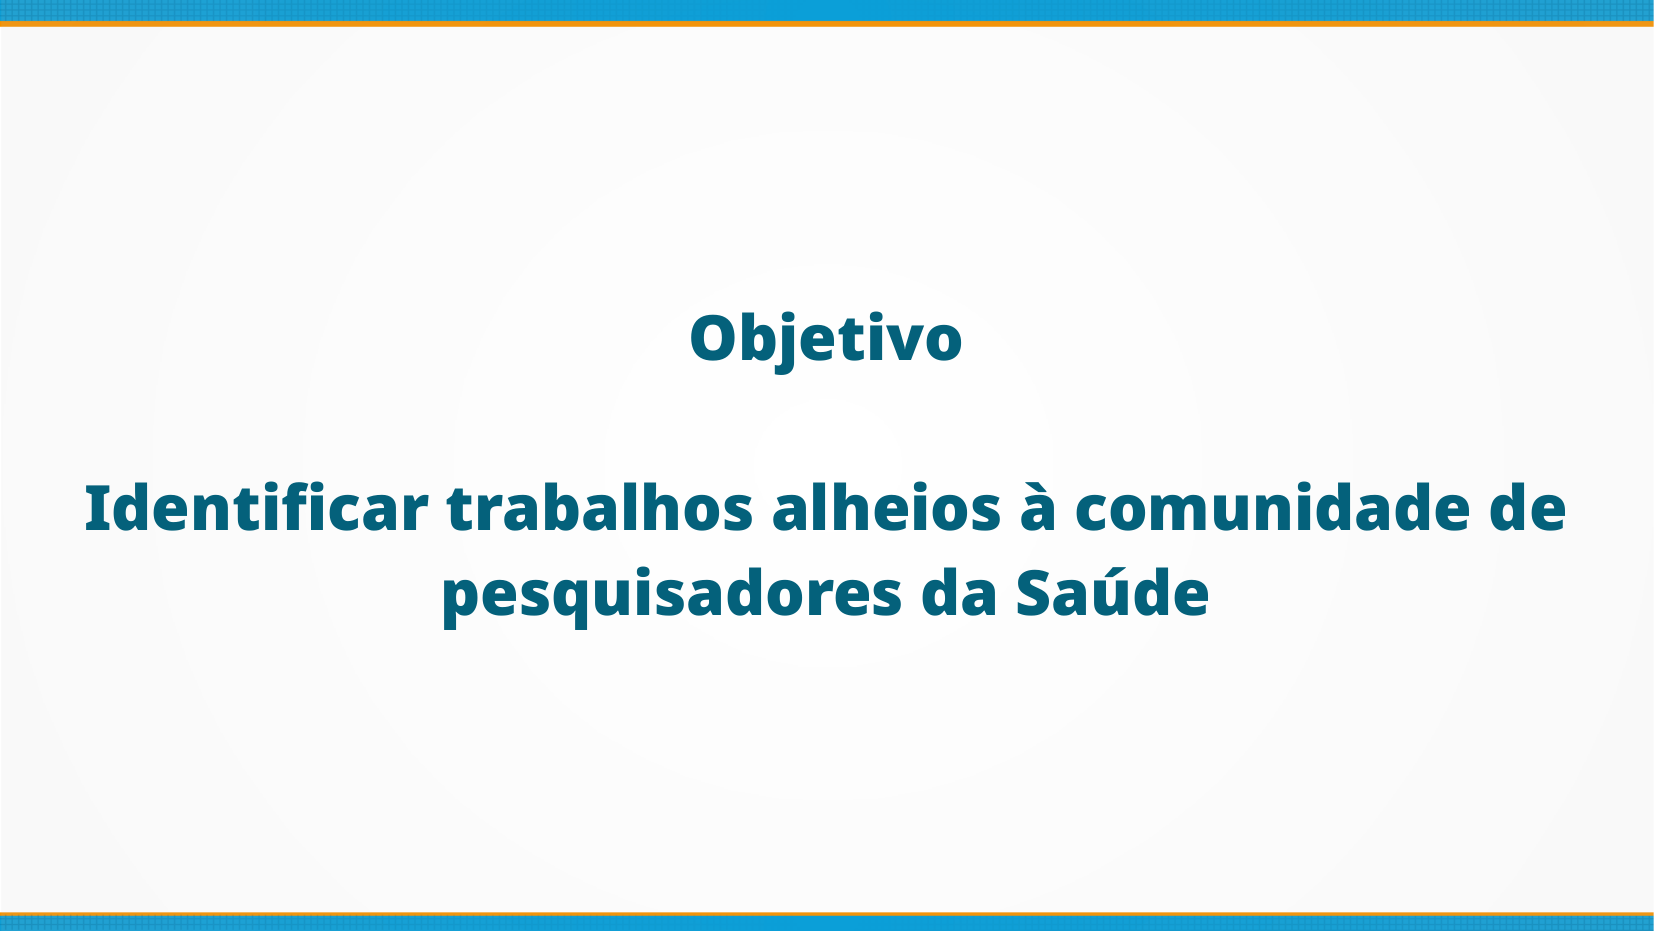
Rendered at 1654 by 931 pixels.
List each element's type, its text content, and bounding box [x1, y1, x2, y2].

picture [0, 0, 1654, 931]
subtitle Objetivo Identificar trabalhos alheios à comunidade de pesquisadores da Saúde [82, 103, 1571, 824]
